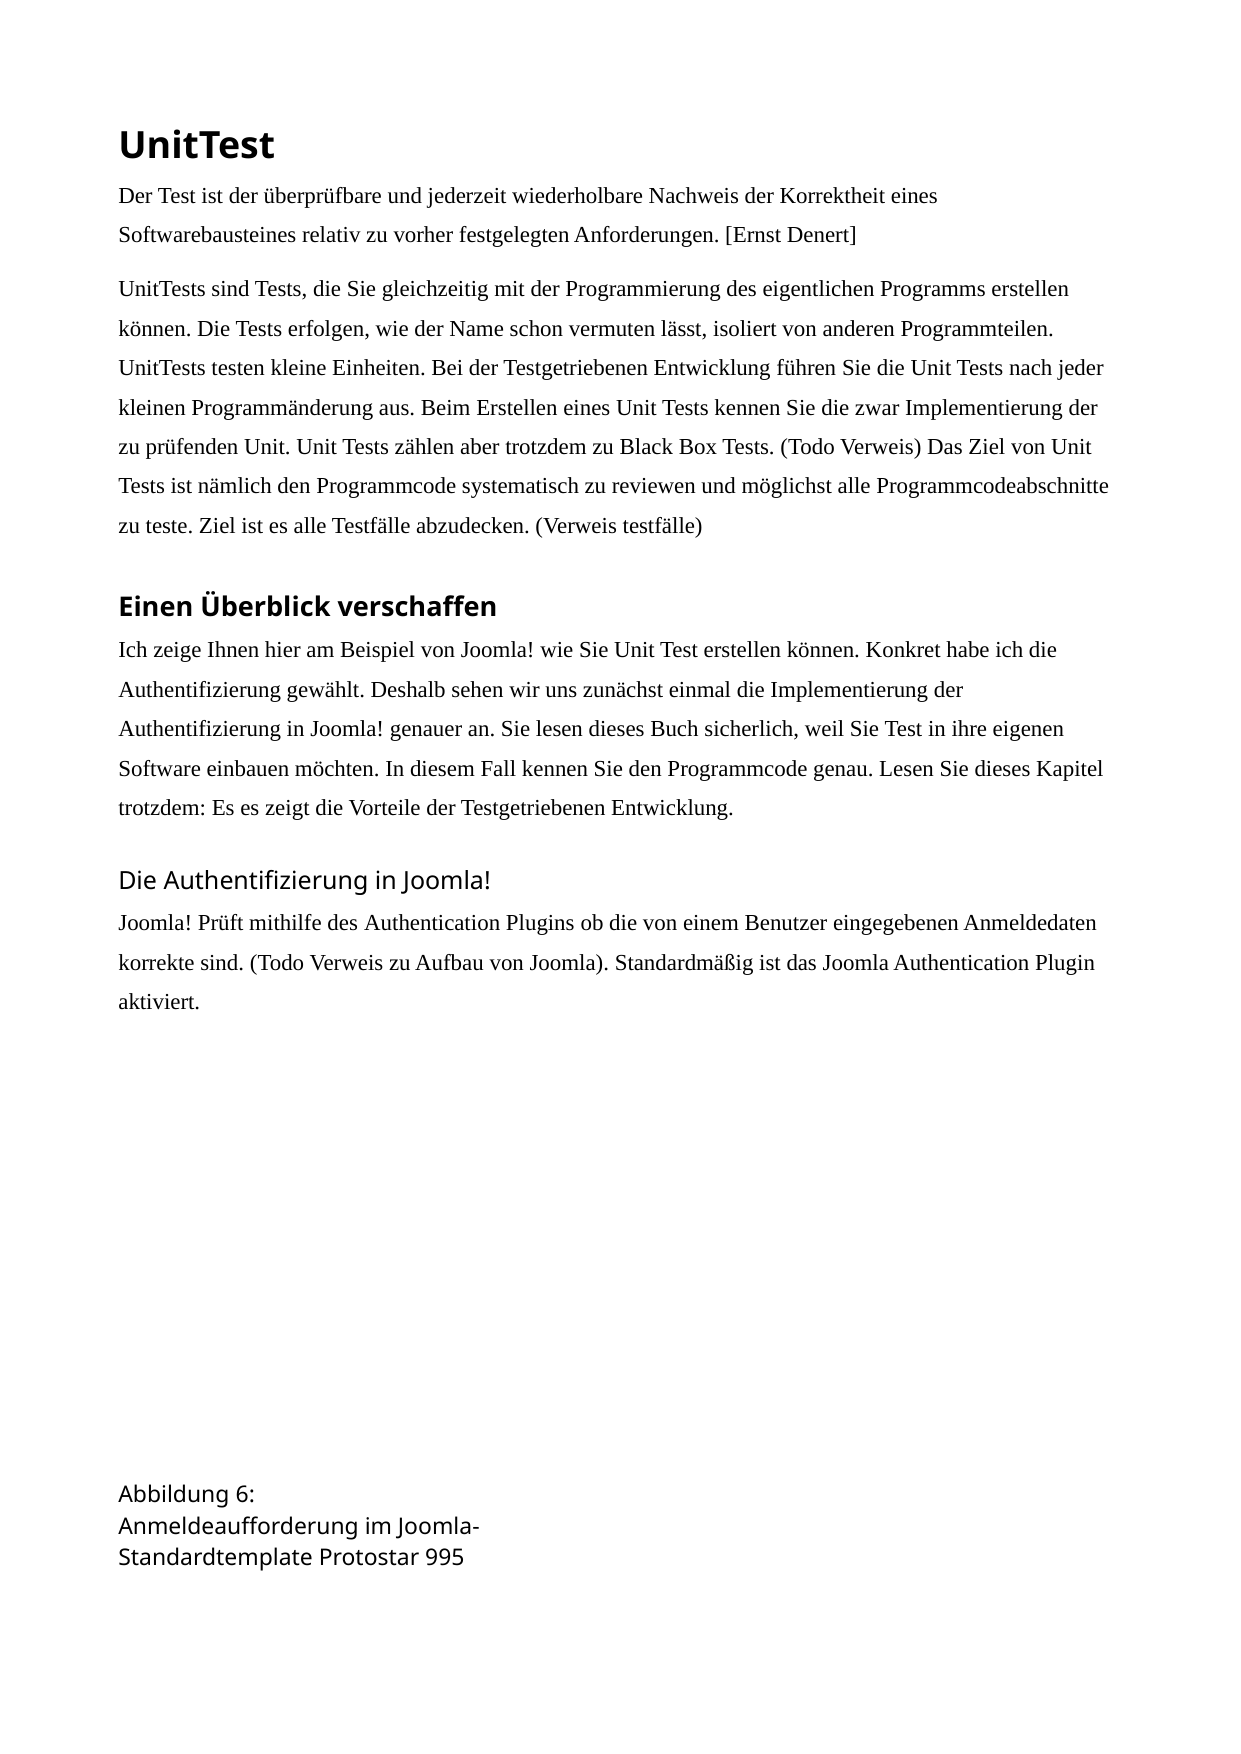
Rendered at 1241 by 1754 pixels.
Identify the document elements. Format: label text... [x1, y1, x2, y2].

text Abbildung 6: Anmeldeaufforderung im Joomla-Standardtemplate Protostar 995 [118, 1055, 481, 1572]
text Joomla! Prüft mithilfe des Authentication Plugins ob die von einem Benutzer eingegebenen Anmeldedaten korrekte sind. (Todo Verweis zu Aufbau von Joomla). Standardmäßig ist das Joomla Authentication Plugin aktiviert. [118, 909, 1122, 1015]
text Ich zeige Ihnen hier am Beispiel von Joomla! wie Sie Unit Test erstellen können. Konkret habe ich die Authentifizierung gewählt. Deshalb sehen wir uns zunächst einmal die Implementierung der Authentifizierung in Joomla! genauer an. Sie lesen dieses Buch sicherlich, weil Sie Test in ihre eigenen Software einbauen möchten. In diesem Fall kennen Sie den Programmcode genau. Lesen Sie dieses Kapitel trotzdem: Es es zeigt die Vorteile der Testgetriebenen Entwicklung. [118, 636, 1122, 821]
subtitle Die Authentifizierung in Joomla! [118, 863, 1122, 897]
text UnitTests sind Tests, die Sie gleichzeitig mit der Programmierung des eigentlichen Programms erstellen können. Die Tests erfolgen, wie der Name schon vermuten lässt, isoliert von anderen Programmteilen. UnitTests testen kleine Einheiten. Bei der Testgetriebenen Entwicklung führen Sie die Unit Tests nach jeder kleinen Programmänderung aus. Beim Erstellen eines Unit Tests kennen Sie die zwar Implementierung der zu prüfenden Unit. Unit Tests zählen aber trotzdem zu Black Box Tests. (Todo Verweis) Das Ziel von Unit Tests ist nämlich den Programmcode systematisch zu reviewen und möglichst alle Programmcodeabschnitte zu teste. Ziel ist es alle Testfälle abzudecken. (Verweis testfälle) [118, 275, 1122, 538]
subtitle Einen Überblick verschaffen [118, 587, 1122, 624]
subtitle UnitTest [118, 118, 1122, 169]
text Der Test ist der überprüfbare und jederzeit wiederholbare Nachweis der Korrektheit eines Softwarebausteines relativ zu vorher festgelegten Anforderungen. [Ernst Denert] [118, 182, 1122, 247]
